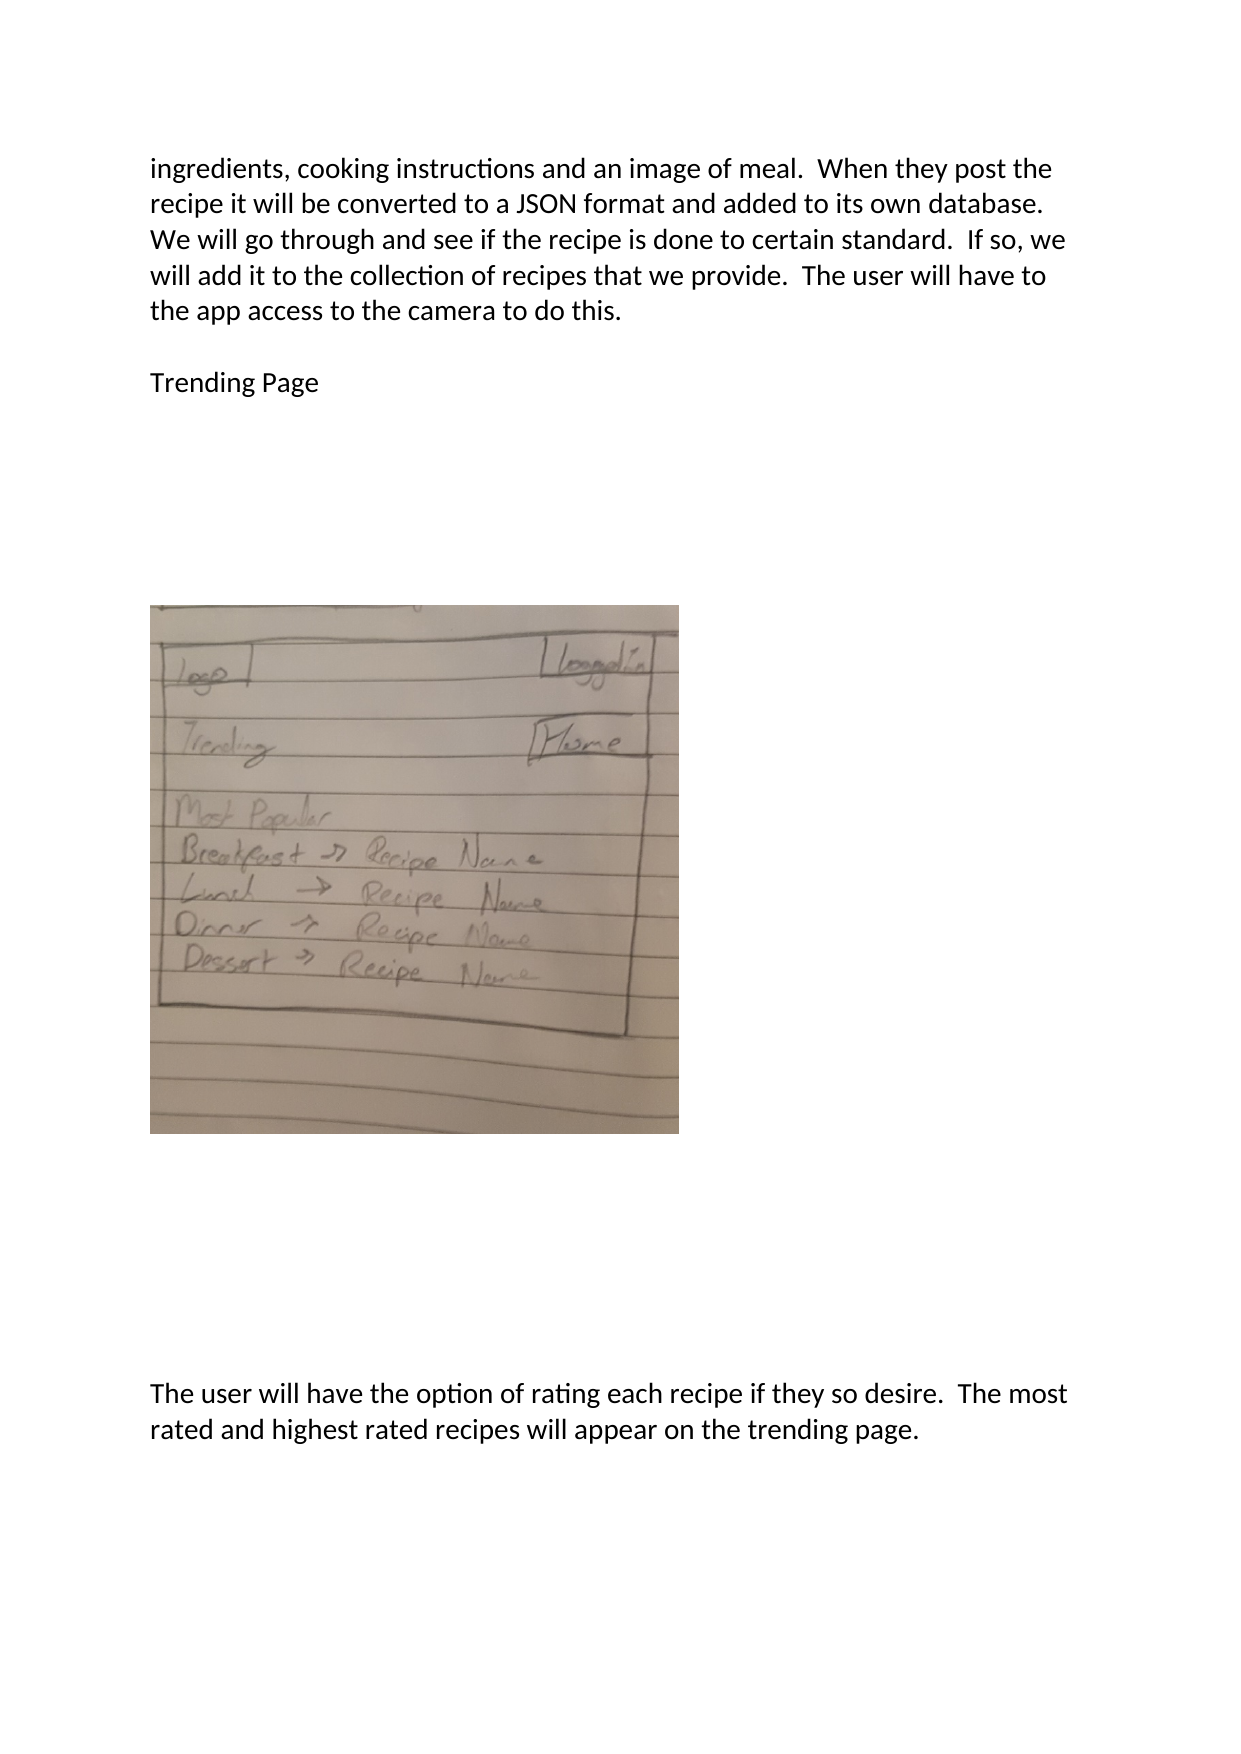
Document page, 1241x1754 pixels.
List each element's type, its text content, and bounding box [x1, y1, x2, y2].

text Trending Page [150, 364, 1090, 399]
text The user will have the option of rating each recipe if they so desire. The most rated and highest rated recipes will appear on the trending page. [150, 1375, 1090, 1446]
text ingredients, cooking instructions and an image of meal. When they post the recipe it will be converted to a JSON format and added to its own database. We will go through and see if the recipe is done to certain standard. If so, we will add it to the collection of recipes that we provide. The user will have to the app access to the camera to do this. [150, 150, 1090, 328]
